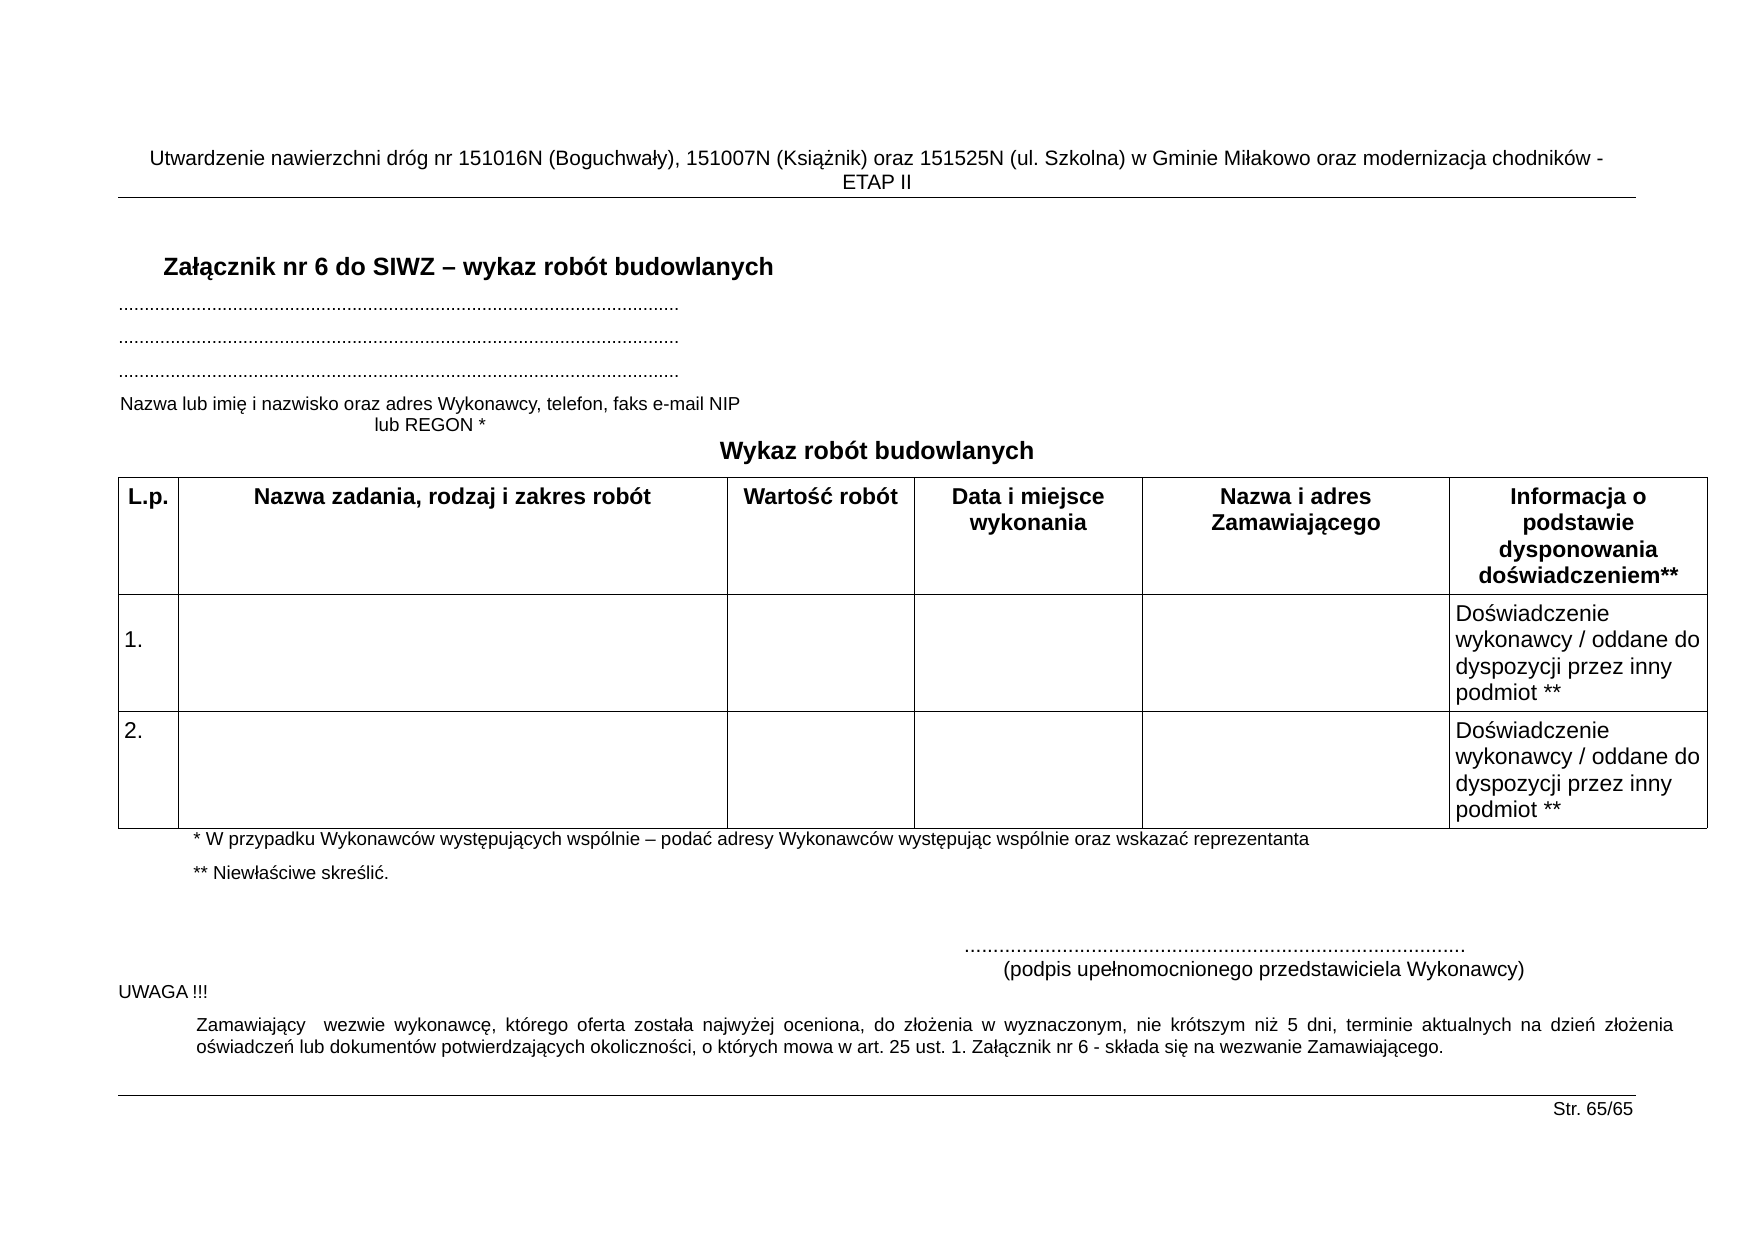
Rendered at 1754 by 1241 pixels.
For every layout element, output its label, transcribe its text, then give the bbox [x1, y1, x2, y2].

table_cell 1. [119, 595, 178, 711]
table_cell [1143, 712, 1449, 828]
table_header L.p. [119, 478, 178, 594]
table_cell Doświadczenie wykonawcy / oddane do dyspozycji przez inny podmiot ** [1450, 595, 1707, 711]
list * W przypadku Wykonawców występujących wspólnie – podać adresy Wykonawców występując wspólnie oraz wskazać reprezentanta [156, 829, 1636, 850]
text Wykaz robót budowlanych [118, 436, 1636, 464]
text ............................................................................................................ [118, 359, 1224, 381]
table_header Informacja o podstawie dysponowania doświadczeniem** [1450, 478, 1707, 594]
text ............................................................................................................ [118, 293, 1636, 314]
table_cell [728, 712, 914, 828]
text ....................................................................................... [110, 933, 1675, 957]
list ** Niewłaściwe skreślić. [156, 862, 1636, 884]
text (podpis upełnomocnionego przedstawiciela Wykonawcy) [196, 957, 1675, 981]
table_cell [915, 712, 1142, 828]
text Zamawiający wezwie wykonawcę, którego oferta została najwyżej oceniona, do złożenia w wyznaczonym, nie krótszym niż 5 dni, terminie aktualnych na dzień złożenia oświadczeń lub dokumentów potwierdzających okoliczności, o których mowa w art. 25 ust. 1. Załącznik nr 6 - składa się na wezwanie Zamawiającego. [196, 1014, 1675, 1057]
table_cell Doświadczenie wykonawcy / oddane do dyspozycji przez inny podmiot ** [1450, 712, 1707, 828]
table_header Nazwa i adres Zamawiającego [1143, 478, 1449, 594]
subtitle Załącznik nr 6 do SIWZ – wykaz robót budowlanych [118, 251, 1636, 280]
text UWAGA !!! [118, 981, 1675, 1002]
table_header Data i miejsce wykonania [915, 478, 1142, 594]
table_cell [728, 595, 914, 711]
text ............................................................................................................ [118, 326, 1224, 348]
table_header Nazwa zadania, rodzaj i zakres robót [179, 478, 727, 594]
table_cell [1143, 595, 1449, 711]
table_header Wartość robót [728, 478, 914, 594]
table_cell [179, 595, 727, 711]
text Nazwa lub imię i nazwisko oraz adres Wykonawcy, telefon, faks e-mail NIP lub REGON * [118, 393, 742, 436]
table_cell 2. [119, 712, 178, 828]
table_cell [179, 712, 727, 828]
table_cell [915, 595, 1142, 711]
